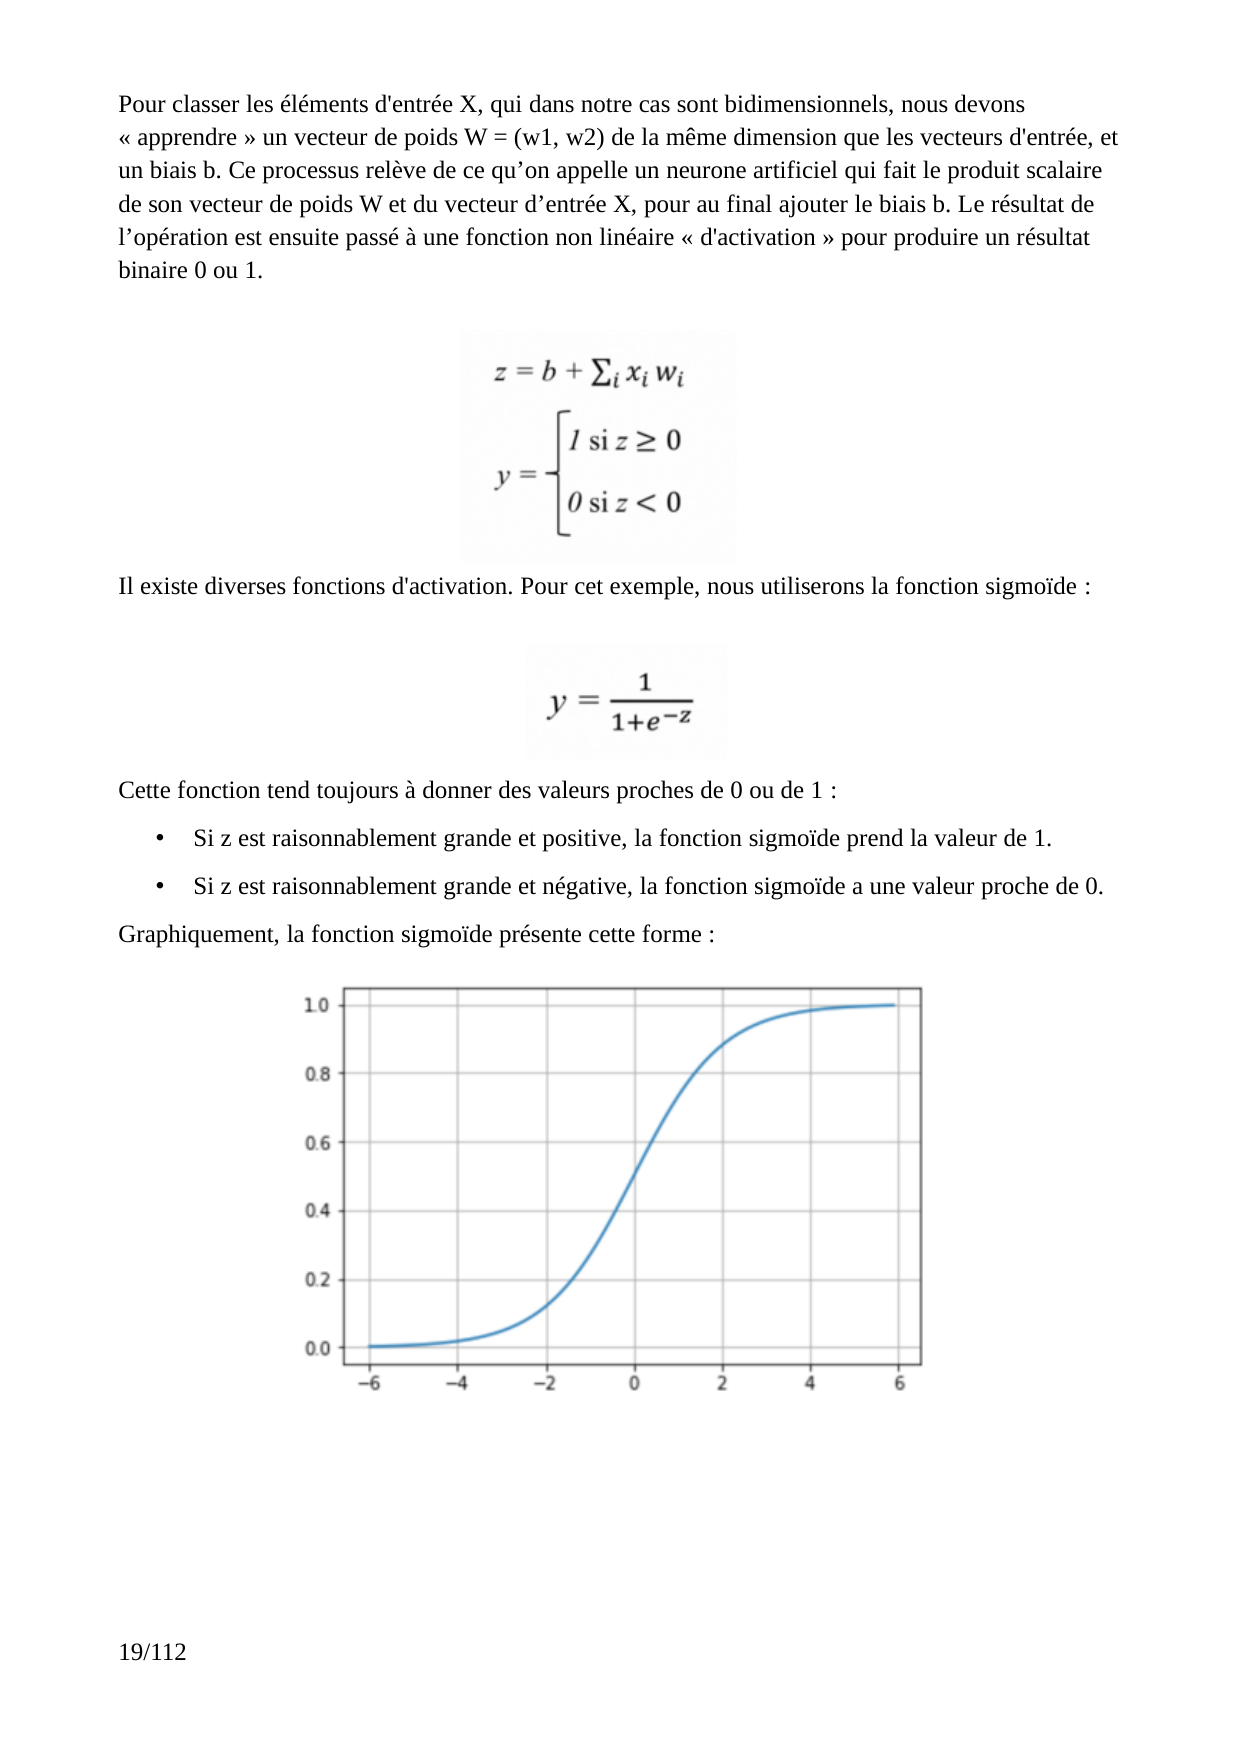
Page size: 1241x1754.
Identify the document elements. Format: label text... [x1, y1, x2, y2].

text Graphiquement, la fonction sigmoïde présente cette forme : [118, 919, 1122, 948]
text Il existe diverses fonctions d'activation. Pour cet exemple, nous utiliserons la fonction sigmoïde : [118, 567, 1122, 600]
list Si z est raisonnablement grande et négative, la fonction sigmoïde a une valeur proche de 0. [156, 871, 1122, 900]
picture [118, 619, 1123, 772]
picture [281, 967, 959, 1419]
text Cette fonction tend toujours à donner des valeurs proches de 0 ou de 1 : [118, 772, 1122, 804]
text Pour classer les éléments d'entrée X, qui dans notre cas sont bidimensionnels, nous devons « apprendre » un vecteur de poids W = (w1, w2) de la même dimension que les vecteurs d'entrée, et un biais b. Ce processus relève de ce qu’on appelle un neurone artificiel qui fait le produit scalaire de son vecteur de poids W et du vecteur d’entrée X, pour au final ajouter le biais b. Le résultat de l’opération est ensuite passé à une fonction non linéaire « d'activation » pour produire un résultat binaire 0 ou 1. [118, 88, 1122, 284]
list Si z est raisonnablement grande et positive, la fonction sigmoïde prend la valeur de 1. [156, 823, 1122, 852]
picture [118, 303, 1123, 567]
